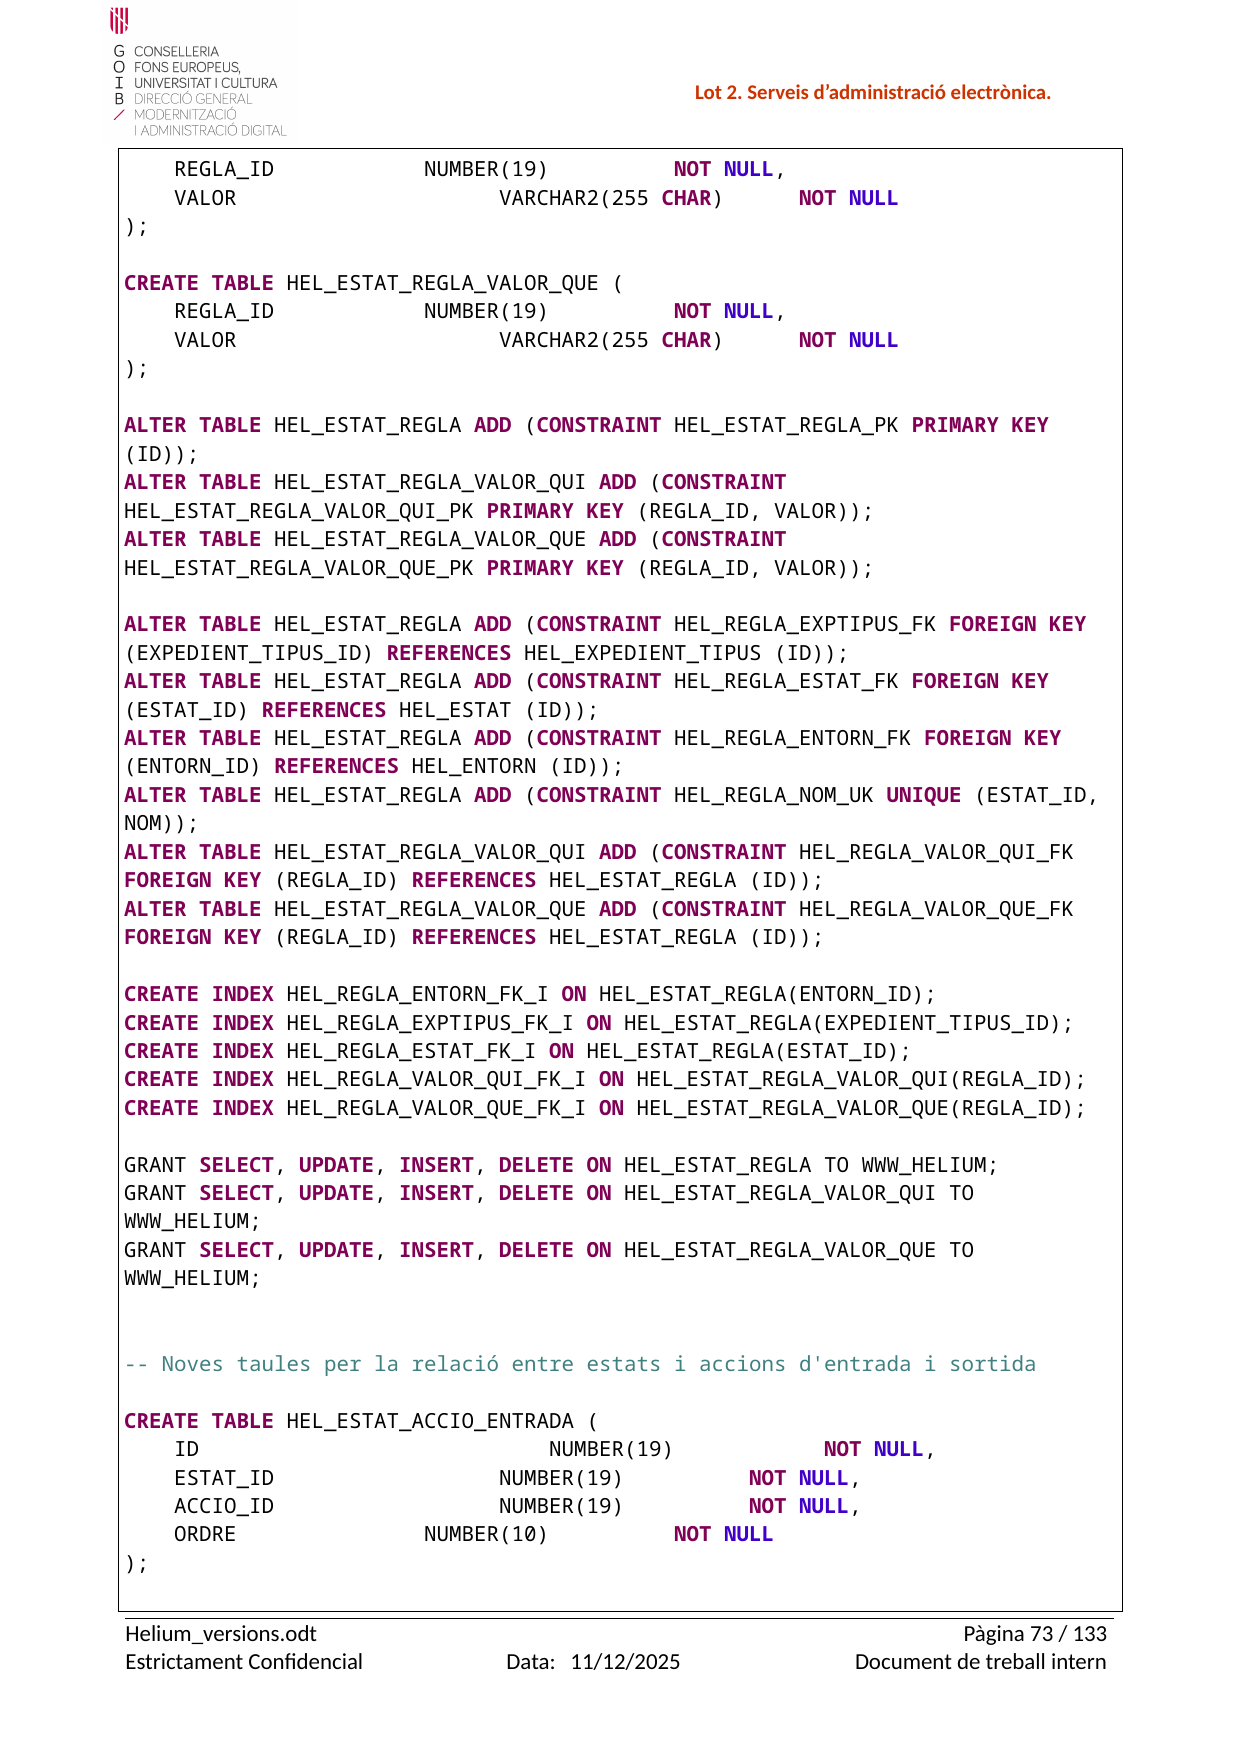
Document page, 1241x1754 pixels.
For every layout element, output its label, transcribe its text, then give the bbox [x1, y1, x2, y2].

picture [100, 0, 297, 144]
table_header REGLA_ID NUMBER(19) NOT NULL, VALOR VARCHAR2(255 CHAR) NOT NULL ); CREATE TABLE HEL_ESTAT_REGLA_VALOR_QUE ( REGLA_ID NUMBER(19) NOT NULL, VALOR VARCHAR2(255 CHAR) NOT NULL ); ALTER TABLE HEL_ESTAT_REGLA ADD (CONSTRAINT HEL_ESTAT_REGLA_PK PRIMARY KEY (ID)); ALTER TABLE HEL_ESTAT_REGLA_VALOR_QUI ADD (CONSTRAINT HEL_ESTAT_REGLA_VALOR_QUI_PK PRIMARY KEY (REGLA_ID, VALOR)); ALTER TABLE HEL_ESTAT_REGLA_VALOR_QUE ADD (CONSTRAINT HEL_ESTAT_REGLA_VALOR_QUE_PK PRIMARY KEY (REGLA_ID, VALOR)); ALTER TABLE HEL_ESTAT_REGLA ADD (CONSTRAINT HEL_REGLA_EXPTIPUS_FK FOREIGN KEY (EXPEDIENT_TIPUS_ID) REFERENCES HEL_EXPEDIENT_TIPUS (ID)); ALTER TABLE HEL_ESTAT_REGLA ADD (CONSTRAINT HEL_REGLA_ESTAT_FK FOREIGN KEY (ESTAT_ID) REFERENCES HEL_ESTAT (ID)); ALTER TABLE HEL_ESTAT_REGLA ADD (CONSTRAINT HEL_REGLA_ENTORN_FK FOREIGN KEY (ENTORN_ID) REFERENCES HEL_ENTORN (ID)); ALTER TABLE HEL_ESTAT_REGLA ADD (CONSTRAINT HEL_REGLA_NOM_UK UNIQUE (ESTAT_ID, NOM)); ALTER TABLE HEL_ESTAT_REGLA_VALOR_QUI ADD (CONSTRAINT HEL_REGLA_VALOR_QUI_FK FOREIGN KEY (REGLA_ID) REFERENCES HEL_ESTAT_REGLA (ID)); ALTER TABLE HEL_ESTAT_REGLA_VALOR_QUE ADD (CONSTRAINT HEL_REGLA_VALOR_QUE_FK FOREIGN KEY (REGLA_ID) REFERENCES HEL_ESTAT_REGLA (ID)); CREATE INDEX HEL_REGLA_ENTORN_FK_I ON HEL_ESTAT_REGLA(ENTORN_ID); CREATE INDEX HEL_REGLA_EXPTIPUS_FK_I ON HEL_ESTAT_REGLA(EXPEDIENT_TIPUS_ID); CREATE INDEX HEL_REGLA_ESTAT_FK_I ON HEL_ESTAT_REGLA(ESTAT_ID); CREATE INDEX HEL_REGLA_VALOR_QUI_FK_I ON HEL_ESTAT_REGLA_VALOR_QUI(REGLA_ID); CREATE INDEX HEL_REGLA_VALOR_QUE_FK_I ON HEL_ESTAT_REGLA_VALOR_QUE(REGLA_ID); GRANT SELECT, UPDATE, INSERT, DELETE ON HEL_ESTAT_REGLA TO WWW_HELIUM; GRANT SELECT, UPDATE, INSERT, DELETE ON HEL_ESTAT_REGLA_VALOR_QUI TO WWW_HELIUM; GRANT SELECT, UPDATE, INSERT, DELETE ON HEL_ESTAT_REGLA_VALOR_QUE TO WWW_HELIUM; -- Noves taules per la relació entre estats i accions d'entrada i sortida CREATE TABLE HEL_ESTAT_ACCIO_ENTRADA ( ID NUMBER(19) NOT NULL, ESTAT_ID NUMBER(19) NOT NULL, ACCIO_ID NUMBER(19) NOT NULL, ORDRE NUMBER(10) NOT NULL ); [119, 149, 1122, 1611]
